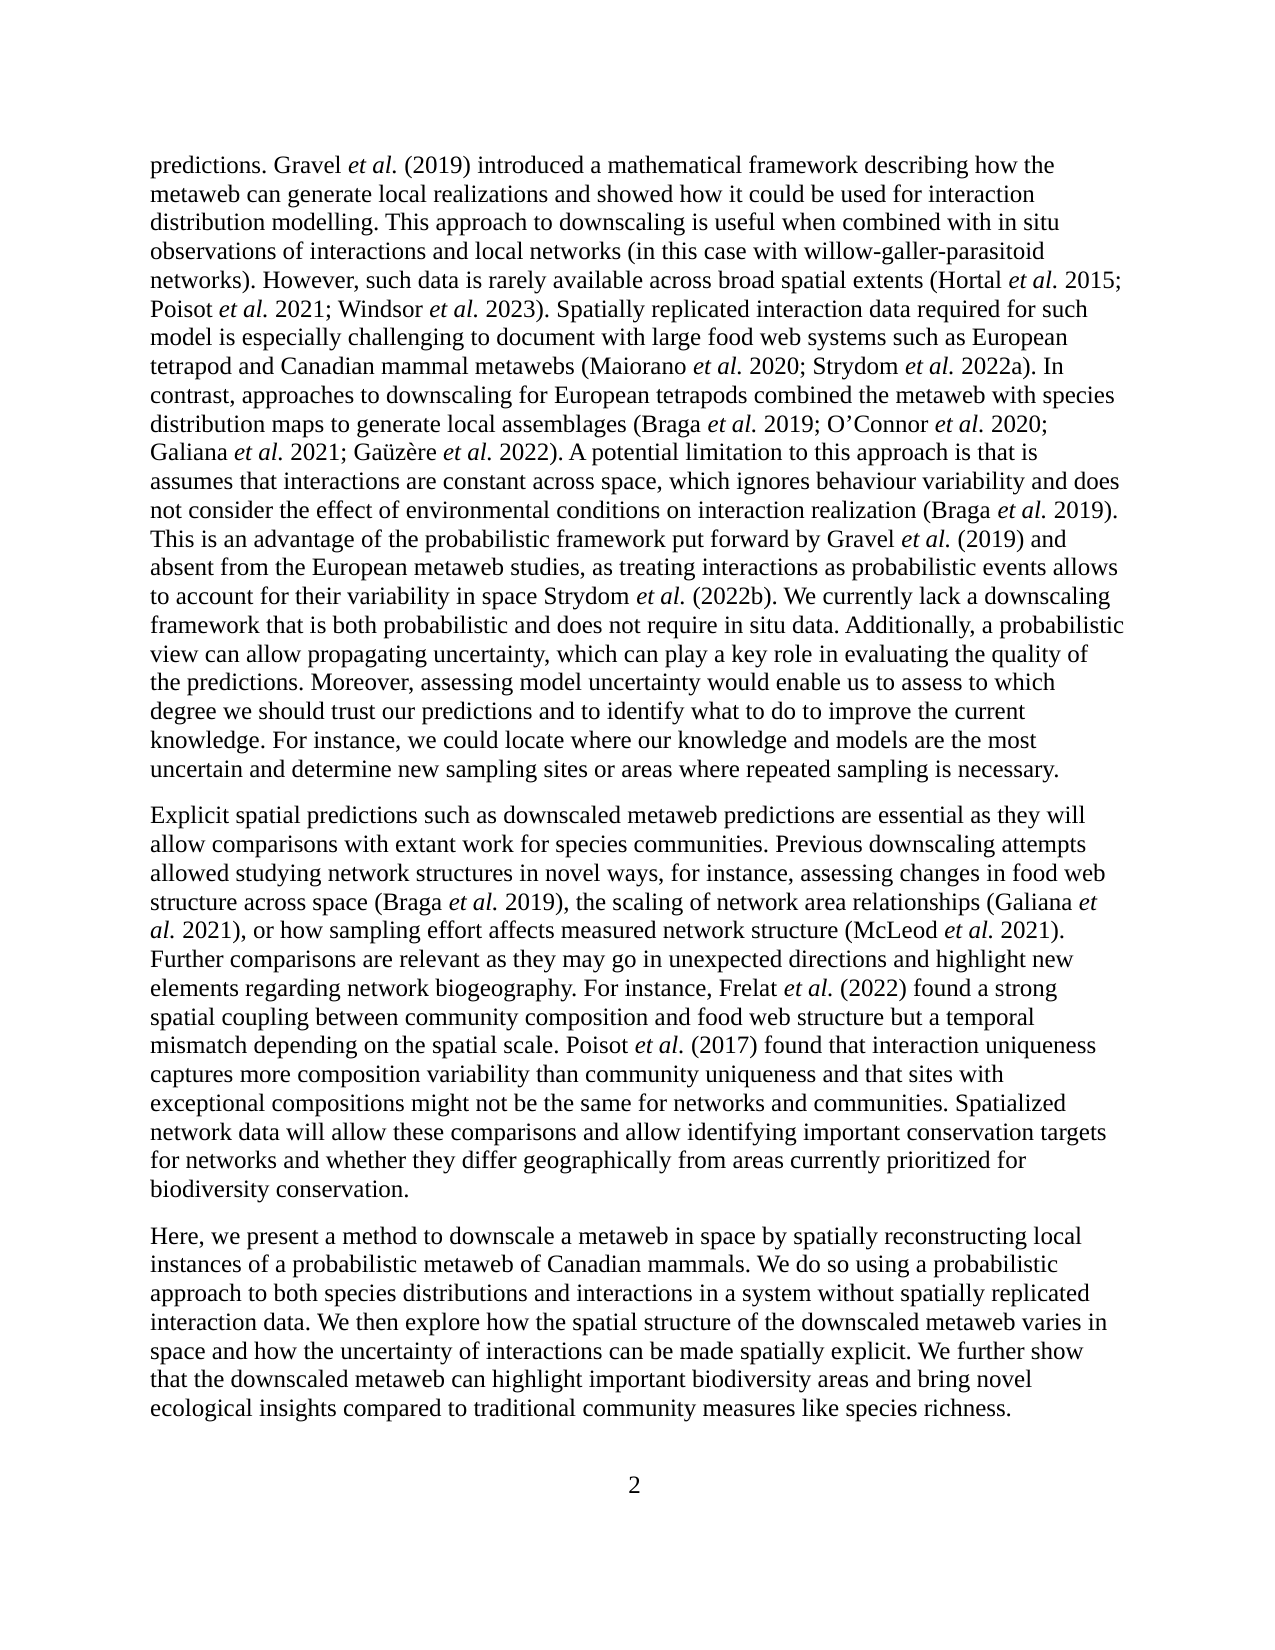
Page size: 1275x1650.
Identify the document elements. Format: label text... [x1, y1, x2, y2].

text Explicit spatial predictions such as downscaled metaweb predictions are essential as they will allow comparisons with extant work for species communities. Previous downscaling attempts allowed studying network structures in novel ways, for instance, assessing changes in food web structure across space (Braga et al. 2019), the scaling of network area relationships (Galiana et al. 2021), or how sampling effort affects measured network structure (McLeod et al. 2021). Further comparisons are relevant as they may go in unexpected directions and highlight new elements regarding network biogeography. For instance, Frelat et al. (2022) found a strong spatial coupling between community composition and food web structure but a temporal mismatch depending on the spatial scale. Poisot et al. (2017) found that interaction uniqueness captures more composition variability than community uniqueness and that sites with exceptional compositions might not be the same for networks and communities. Spatialized network data will allow these comparisons and allow identifying important conservation targets for networks and whether they differ geographically from areas currently prioritized for biodiversity conservation. [150, 800, 1125, 1203]
text Here, we present a method to downscale a metaweb in space by spatially reconstructing local instances of a probabilistic metaweb of Canadian mammals. We do so using a probabilistic approach to both species distributions and interactions in a system without spatially replicated interaction data. We then explore how the spatial structure of the downscaled metaweb varies in space and how the uncertainty of interactions can be made spatially explicit. We further show that the downscaled metaweb can highlight important biodiversity areas and bring novel ecological insights compared to traditional community measures like species richness. [150, 1221, 1125, 1422]
text predictions. Gravel et al. (2019) introduced a mathematical framework describing how the metaweb can generate local realizations and showed how it could be used for interaction distribution modelling. This approach to downscaling is useful when combined with in situ observations of interactions and local networks (in this case with willow-galler-parasitoid networks). However, such data is rarely available across broad spatial extents (Hortal et al. 2015; Poisot et al. 2021; Windsor et al. 2023). Spatially replicated interaction data required for such model is especially challenging to document with large food web systems such as European tetrapod and Canadian mammal metawebs (Maiorano et al. 2020; Strydom et al. 2022a). In contrast, approaches to downscaling for European tetrapods combined the metaweb with species distribution maps to generate local assemblages (Braga et al. 2019; O’Connor et al. 2020; Galiana et al. 2021; Gaüzère et al. 2022). A potential limitation to this approach is that is assumes that interactions are constant across space, which ignores behaviour variability and does not consider the effect of environmental conditions on interaction realization (Braga et al. 2019). This is an advantage of the probabilistic framework put forward by Gravel et al. (2019) and absent from the European metaweb studies, as treating interactions as probabilistic events allows to account for their variability in space Strydom et al. (2022b). We currently lack a downscaling framework that is both probabilistic and does not require in situ data. Additionally, a probabilistic view can allow propagating uncertainty, which can play a key role in evaluating the quality of the predictions. Moreover, assessing model uncertainty would enable us to assess to which degree we should trust our predictions and to identify what to do to improve the current knowledge. For instance, we could locate where our knowledge and models are the most uncertain and determine new sampling sites or areas where repeated sampling is necessary. [150, 150, 1125, 782]
